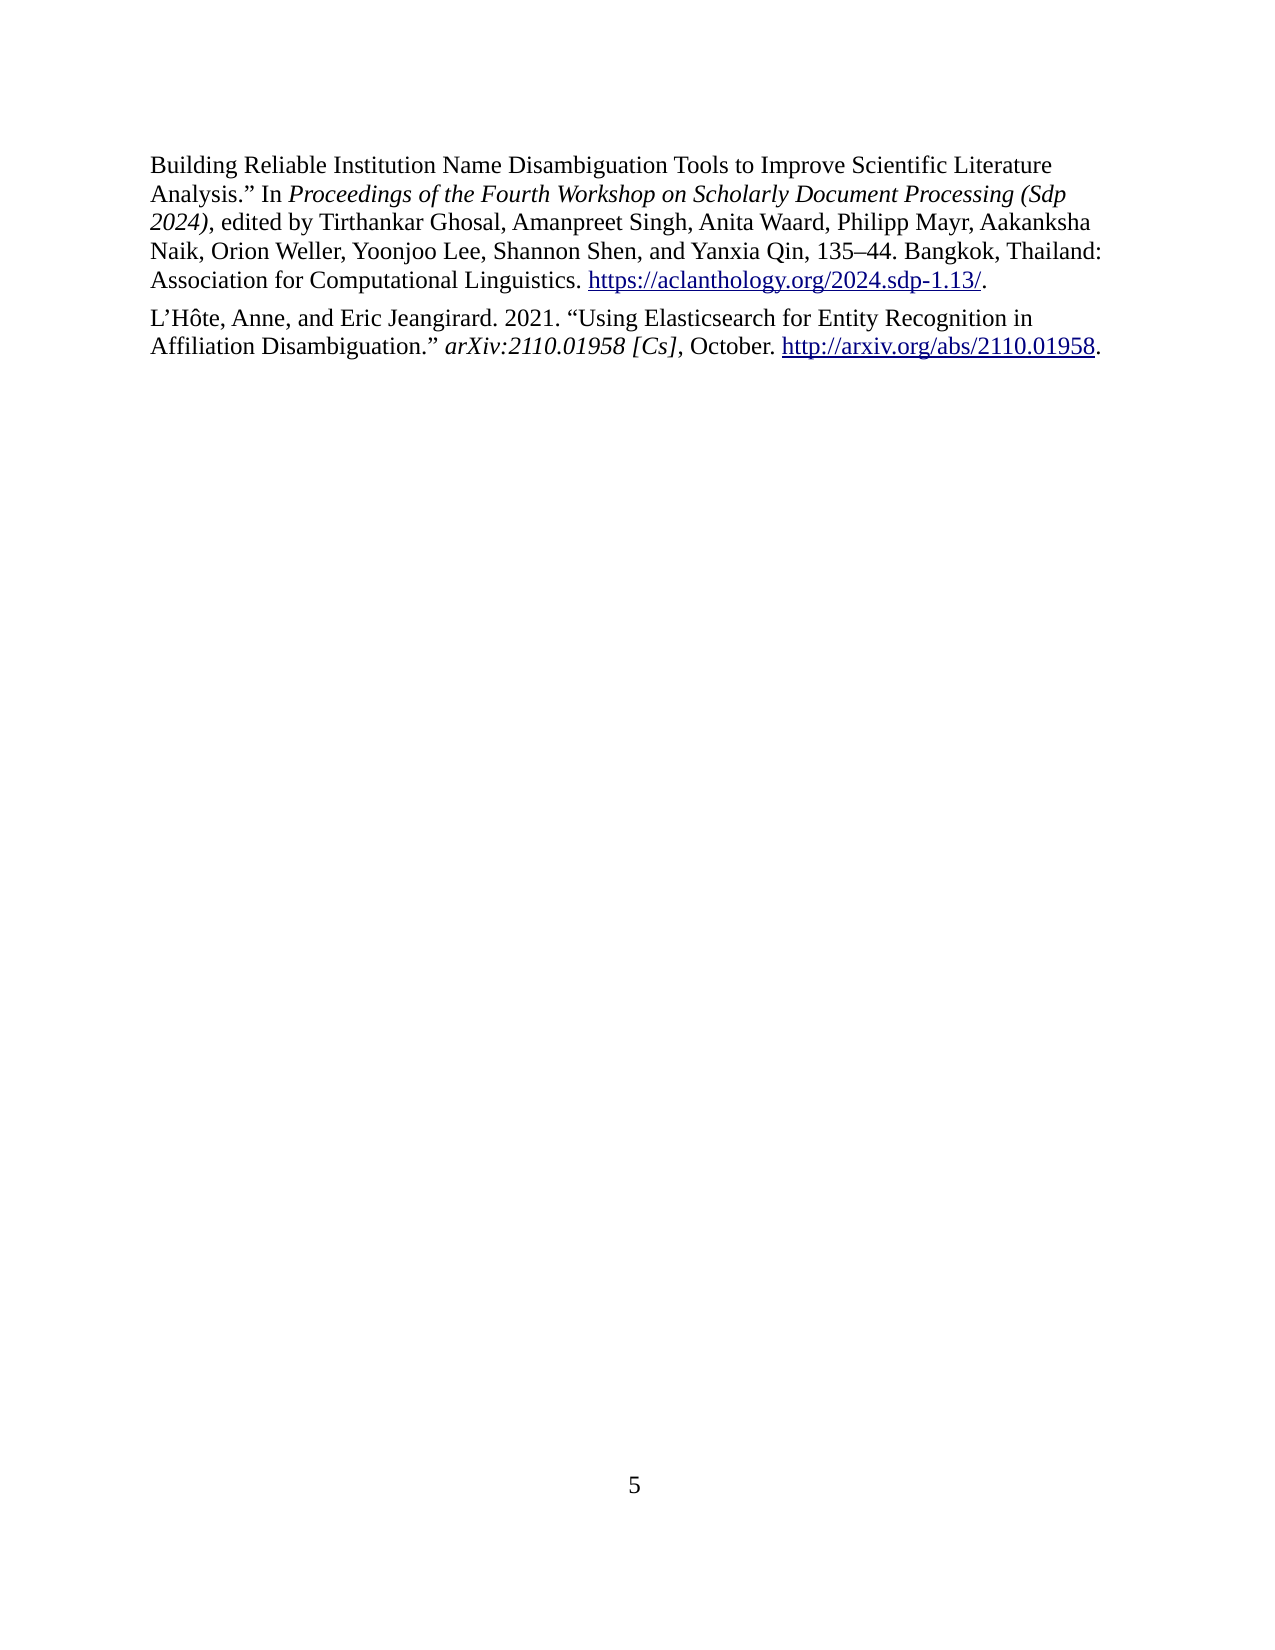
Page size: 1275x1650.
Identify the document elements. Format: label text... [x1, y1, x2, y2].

text Building Reliable Institution Name Disambiguation Tools to Improve Scientific Literature Analysis.” In Proceedings of the Fourth Workshop on Scholarly Document Processing (Sdp 2024), edited by Tirthankar Ghosal, Amanpreet Singh, Anita Waard, Philipp Mayr, Aakanksha Naik, Orion Weller, Yoonjoo Lee, Shannon Shen, and Yanxia Qin, 135–44. Bangkok, Thailand: Association for Computational Linguistics. https://aclanthology.org/2024.sdp-1.13/. [150, 150, 1125, 294]
text L’Hôte, Anne, and Eric Jeangirard. 2021. “Using Elasticsearch for Entity Recognition in Affiliation Disambiguation.” arXiv:2110.01958 [Cs], October. http://arxiv.org/abs/2110.01958. [150, 303, 1125, 360]
